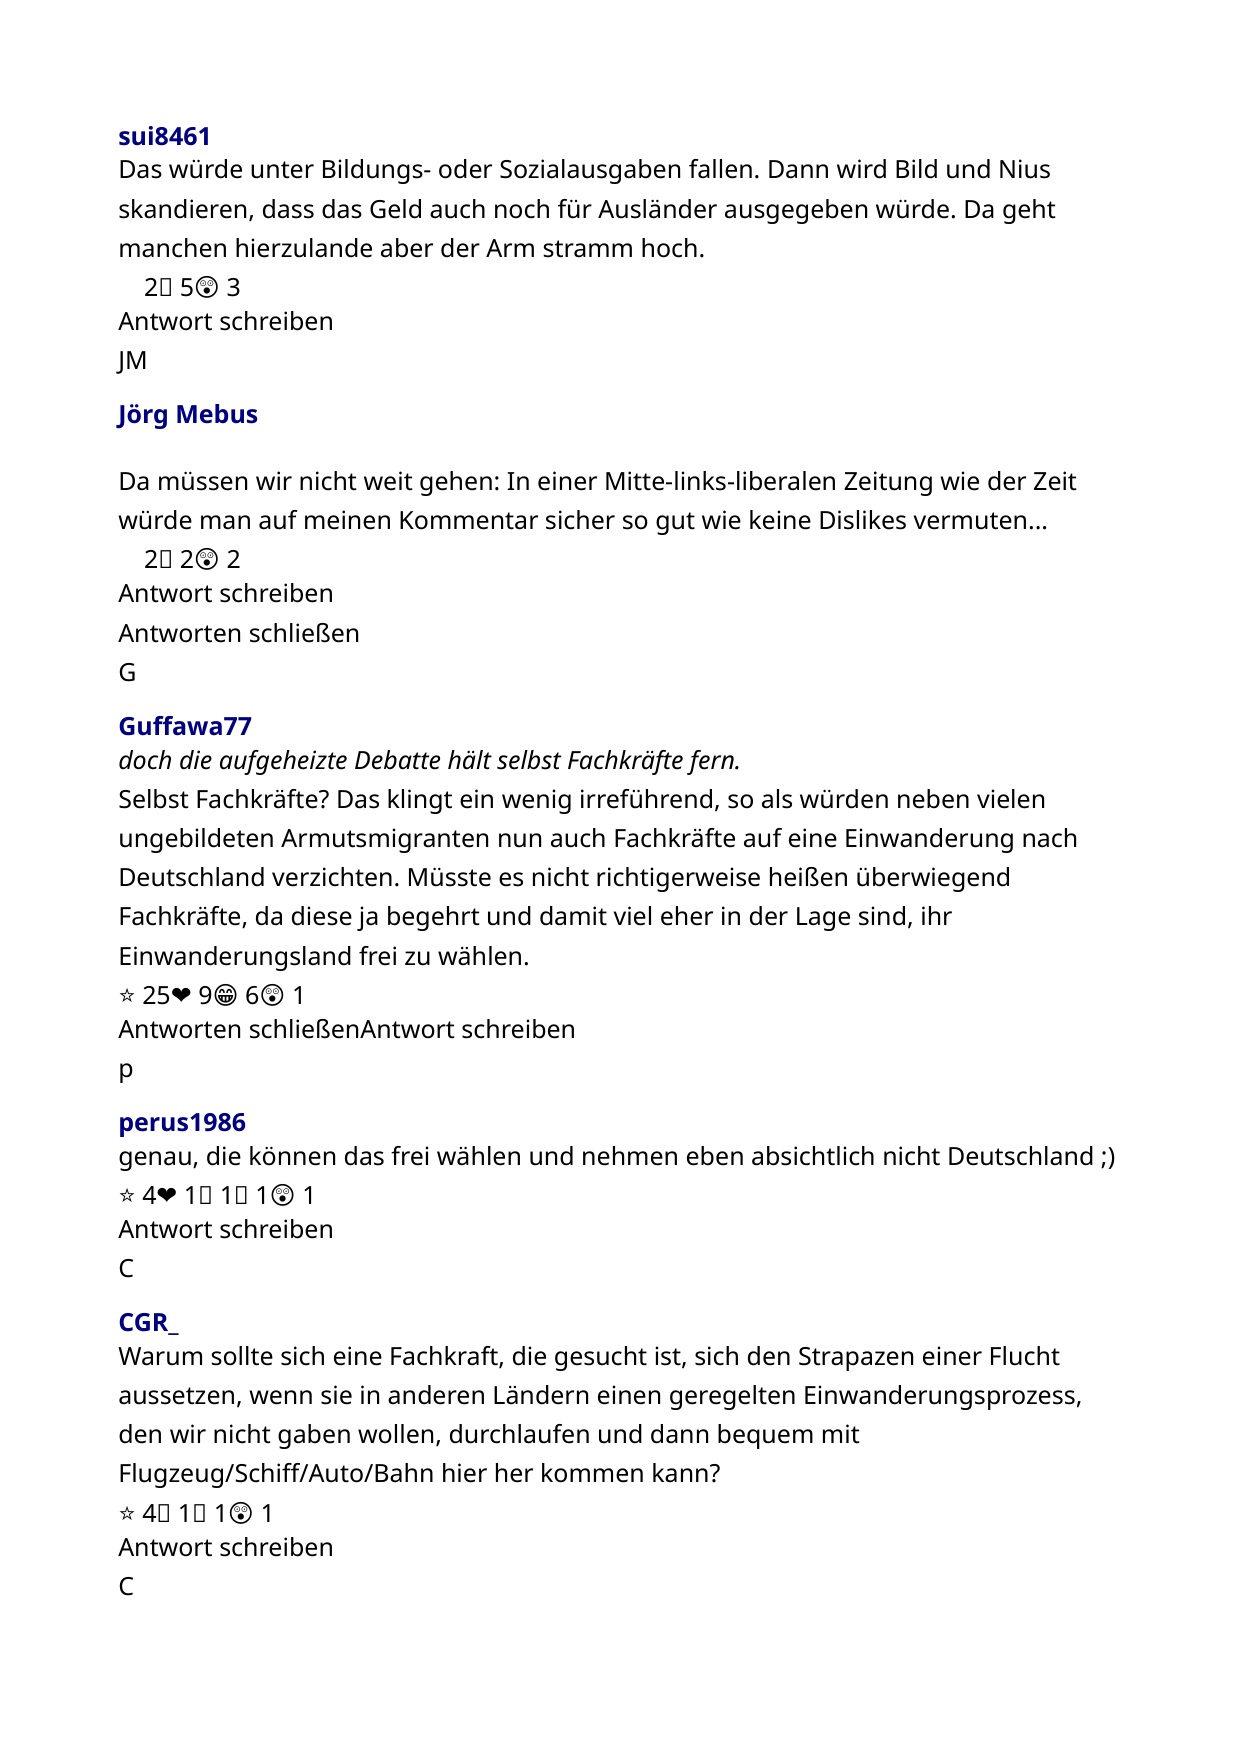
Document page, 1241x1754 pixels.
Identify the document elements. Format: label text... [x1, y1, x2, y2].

text Selbst Fachkräfte? Das klingt ein wenig irreführend, so als würden neben vielen ungebildeten Armutsmigranten nun auch Fachkräfte auf eine Einwanderung nach Deutschland verzichten. Müsste es nicht richtigerweise heißen überwiegend Fachkräfte, da diese ja begehrt und damit viel eher in der Lage sind, ihr Einwanderungsland frei zu wählen. [118, 781, 1122, 972]
text p [118, 1051, 1122, 1084]
text 🙁 2🤨 5😲 3 [118, 270, 1122, 304]
text doch die aufgeheizte Debatte hält selbst Fachkräfte fern. [118, 742, 1122, 776]
text ⭐️ 25❤️ 9😁 6😲 1 [118, 977, 1122, 1011]
subtitle Jörg Mebus [118, 397, 1122, 431]
text Antworten schließenAntwort schreiben [118, 1011, 1122, 1045]
subtitle perus1986 [118, 1104, 1122, 1138]
subtitle sui8461 [118, 118, 1122, 152]
text Warum sollte sich eine Fachkraft, die gesucht ist, sich den Strapazen einer Flucht aussetzen, wenn sie in anderen Ländern einen geregelten Einwanderungsprozess, den wir nicht gaben wollen, durchlaufen und dann bequem mit Flugzeug/Schiff/Auto/Bahn hier her kommen kann? [118, 1338, 1122, 1490]
text Antworten schließen [118, 615, 1122, 649]
subtitle Guffawa77 [118, 708, 1122, 742]
text Antwort schreiben [118, 1212, 1122, 1246]
text ⭐️ 4🙁 1🤨 1😲 1 [118, 1495, 1122, 1529]
text Das würde unter Bildungs- oder Sozialausgaben fallen. Dann wird Bild und Nius skandieren, dass das Geld auch noch für Ausländer ausgegeben würde. Da geht manchen hierzulande aber der Arm stramm hoch. [118, 152, 1122, 264]
subtitle CGR_ [118, 1304, 1122, 1338]
text Antwort schreiben [118, 1529, 1122, 1563]
text ⭐️ 4❤️ 1🙁 1🤨 1😲 1 [118, 1177, 1122, 1212]
text 🙁 2🤨 2😲 2 [118, 542, 1122, 576]
text Antwort schreiben [118, 576, 1122, 610]
text Antwort schreiben [118, 304, 1122, 338]
text genau, die können das frei wählen und nehmen eben absichtlich nicht Deutschland ;) [118, 1138, 1122, 1172]
text C [118, 1568, 1122, 1602]
text C [118, 1251, 1122, 1285]
text G [118, 654, 1122, 688]
text Da müssen wir nicht weit gehen: In einer Mitte-links-liberalen Zeitung wie der Zeit würde man auf meinen Kommentar sicher so gut wie keine Dislikes vermuten... [118, 464, 1122, 537]
text JM [118, 343, 1122, 377]
